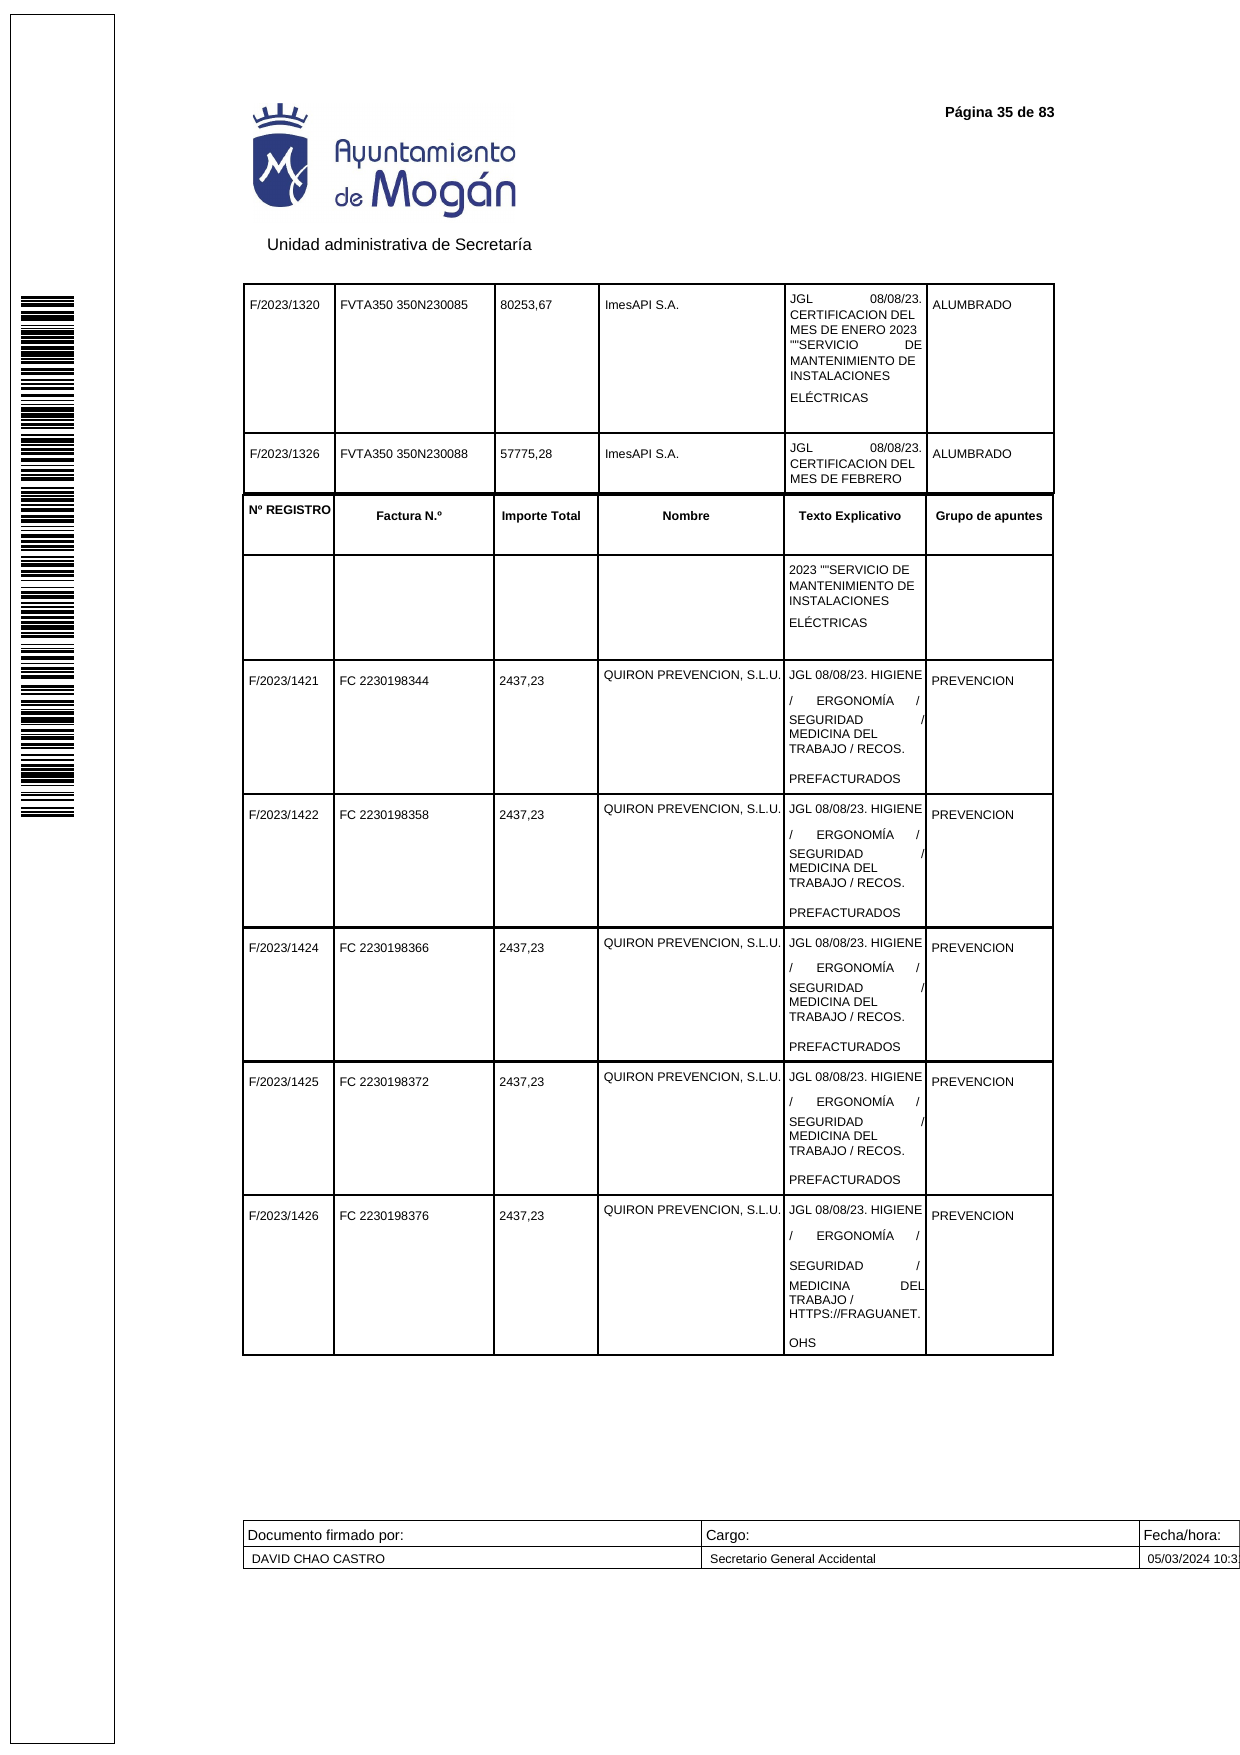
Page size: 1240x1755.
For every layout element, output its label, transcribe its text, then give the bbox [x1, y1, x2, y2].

table_cell F/2023/1422 [244, 795, 333, 926]
table_cell 2437,23 [495, 661, 597, 793]
table_cell PREVENCION [927, 1196, 1052, 1354]
table_cell FC 2230198376 [335, 1196, 493, 1354]
table_cell FVTA350 350N230088 [336, 434, 494, 492]
table_cell QUIRON PREVENCION, S.L.U. [599, 795, 783, 926]
table_cell JGL 08/08/23. HIGIENE / ERGONOMÍA / SEGURIDAD / MEDICINA DEL TRABAJO / HTTPS://FRAGUANET. OHS [785, 1196, 925, 1354]
table_cell [335, 556, 493, 659]
table_header Nombre [599, 496, 783, 554]
table_cell 2023 ""SERVICIO DE MANTENIMIENTO DE INSTALACIONES ELÉCTRICAS [785, 556, 925, 659]
table_cell ALUMBRADO [928, 434, 1053, 492]
table_cell FC 2230198372 [335, 1063, 493, 1194]
table_cell F/2023/1424 [244, 929, 333, 1060]
table_cell PREVENCION [927, 795, 1052, 926]
table_cell [599, 556, 783, 659]
table_cell QUIRON PREVENCION, S.L.U. [599, 929, 783, 1060]
table_cell JGL 08/08/23. CERTIFICACION DEL MES DE ENERO 2023 ""SERVICIO DE MANTENIMIENTO DE INSTALACIONES ELÉCTRICAS [786, 285, 926, 432]
table_cell 57775,28 [496, 434, 598, 492]
table_cell JGL 08/08/23. HIGIENE / ERGONOMÍA / SEGURIDAD / MEDICINA DEL TRABAJO / RECOS. PREFACTURADOS [785, 661, 925, 793]
table_cell F/2023/1425 [244, 1063, 333, 1194]
table_header Factura N.º [335, 496, 493, 554]
table_cell 2437,23 [495, 795, 597, 926]
table_cell [927, 556, 1052, 659]
table_header Importe Total [495, 496, 597, 554]
table_cell F/2023/1326 [245, 434, 334, 492]
table_header Texto Explicativo [785, 496, 925, 554]
table_cell QUIRON PREVENCION, S.L.U. [599, 661, 783, 793]
table_cell FC 2230198344 [335, 661, 493, 793]
table_cell JGL 08/08/23. HIGIENE / ERGONOMÍA / SEGURIDAD / MEDICINA DEL TRABAJO / RECOS. PREFACTURADOS [785, 795, 925, 926]
table_cell ALUMBRADO [928, 285, 1053, 432]
table_cell QUIRON PREVENCION, S.L.U. [599, 1063, 783, 1194]
table_header Grupo de apuntes [927, 496, 1052, 554]
table_cell JGL 08/08/23. HIGIENE / ERGONOMÍA / SEGURIDAD / MEDICINA DEL TRABAJO / RECOS. PREFACTURADOS [785, 1063, 925, 1194]
table_cell PREVENCION [927, 1063, 1052, 1194]
table_cell PREVENCION [927, 661, 1052, 793]
table_cell FC 2230198358 [335, 795, 493, 926]
table_cell JGL 08/08/23. HIGIENE / ERGONOMÍA / SEGURIDAD / MEDICINA DEL TRABAJO / RECOS. PREFACTURADOS [785, 929, 925, 1060]
table_cell 80253,67 [496, 285, 598, 432]
table_cell FC 2230198366 [335, 929, 493, 1060]
table_cell QUIRON PREVENCION, S.L.U. [599, 1196, 783, 1354]
table_header Nº REGISTRO [244, 496, 333, 554]
table_cell F/2023/1320 [245, 285, 334, 432]
table_cell FVTA350 350N230085 [336, 285, 494, 432]
table_cell [244, 556, 333, 659]
table_cell F/2023/1421 [244, 661, 333, 793]
table_cell 2437,23 [495, 1063, 597, 1194]
table_cell JGL 08/08/23. CERTIFICACION DEL MES DE FEBRERO [786, 434, 926, 492]
table_cell ImesAPI S.A. [600, 434, 784, 492]
table_cell F/2023/1426 [244, 1196, 333, 1354]
table_cell ImesAPI S.A. [600, 285, 784, 432]
table_cell 2437,23 [495, 929, 597, 1060]
table_cell PREVENCION [927, 929, 1052, 1060]
table_cell [495, 556, 597, 659]
table_cell 2437,23 [495, 1196, 597, 1354]
